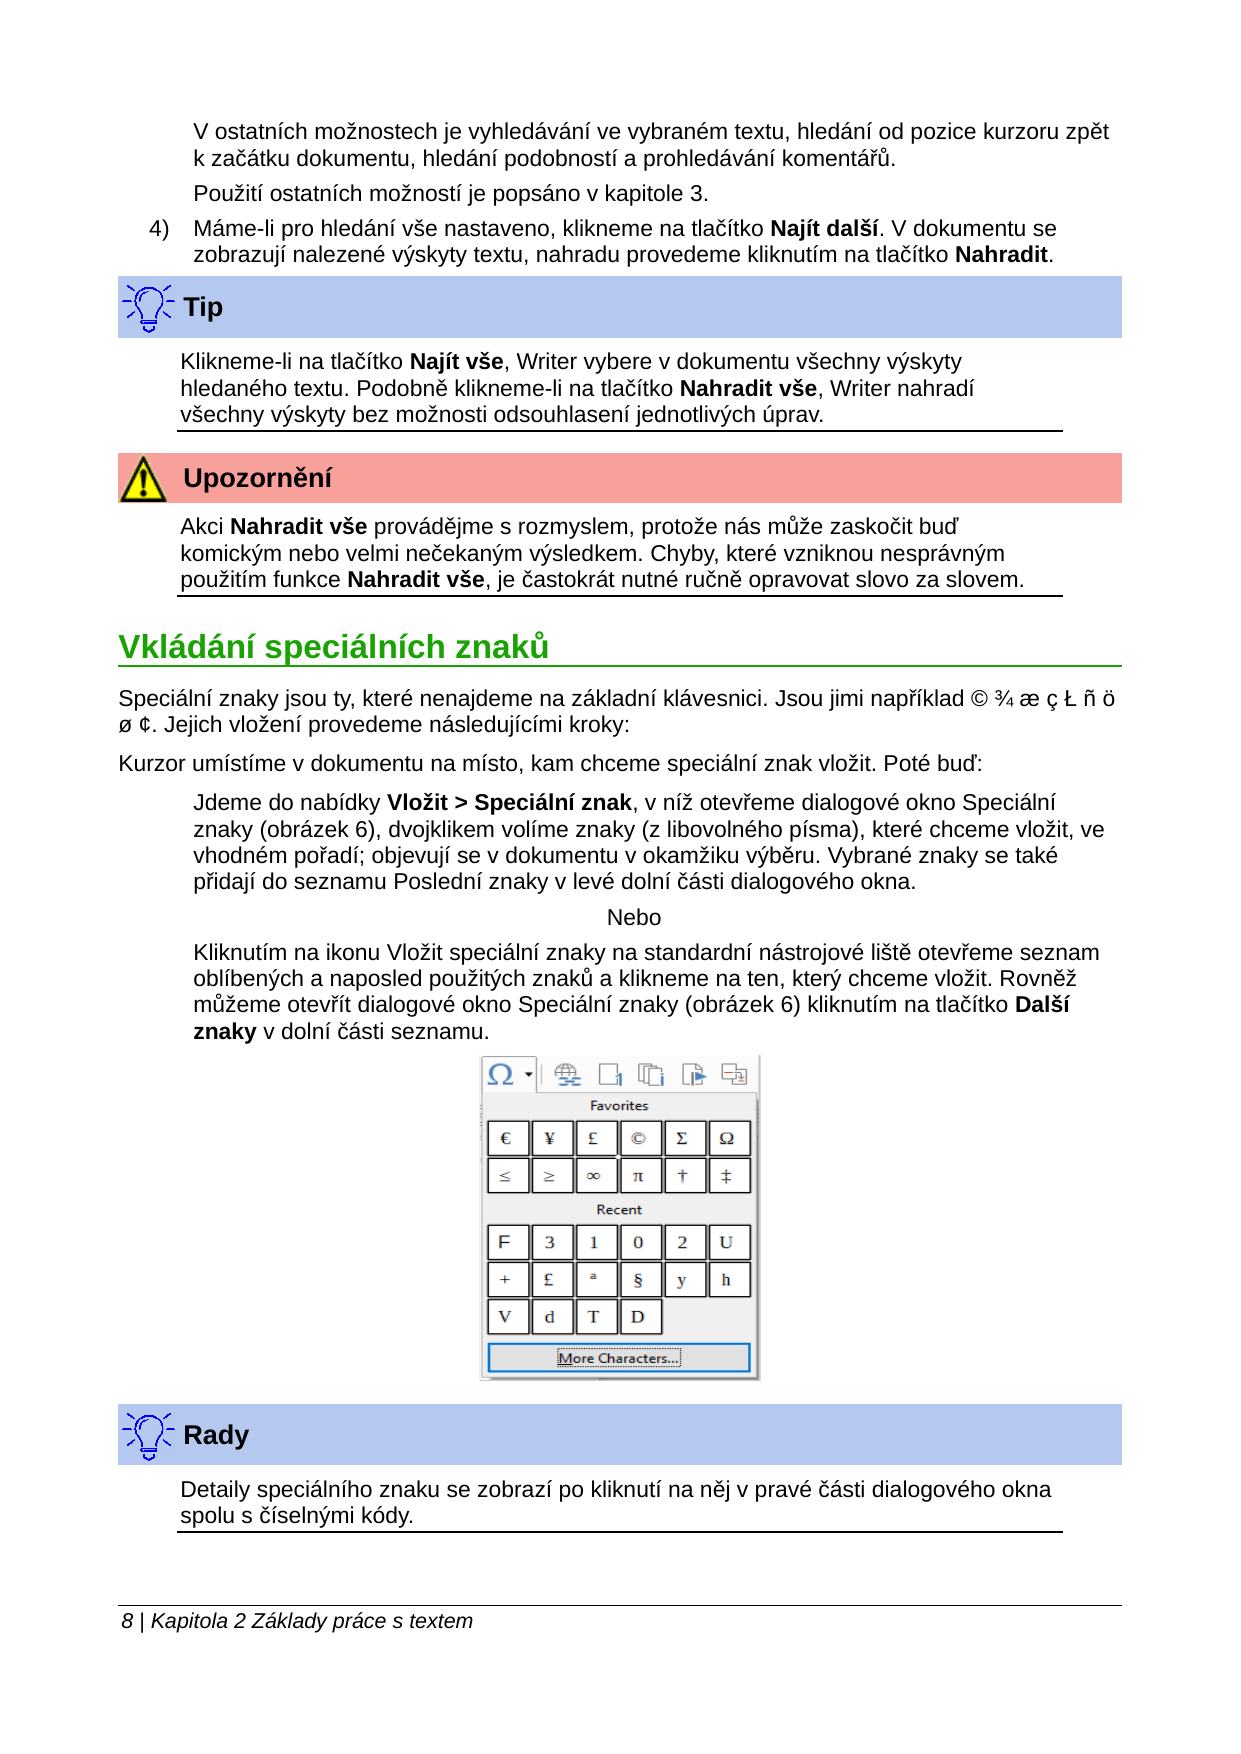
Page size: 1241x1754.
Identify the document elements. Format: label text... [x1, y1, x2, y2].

subtitle Tip [118, 276, 1122, 338]
picture [479, 1055, 761, 1381]
subtitle Upozornění [118, 453, 1122, 503]
list Nebo [156, 903, 1122, 930]
list V ostatních možnostech je vyhledávání ve vybraném textu, hledání od pozice kurzoru zpět k začátku dokumentu, hledání podobností a prohledávání komentářů. [193, 118, 1122, 171]
list Kliknutím na ikonu Vložit speciální znaky na standardní nástrojové liště otevřeme seznam oblíbených a naposled použitých znaků a klikneme na ten, který chceme vložit. Rovněž můžeme otevřít dialogové okno Speciální znaky (obrázek 6) kliknutím na tlačítko Další znaky v dolní části seznamu. [156, 939, 1122, 1044]
list Máme-li pro hledání vše nastaveno, klikneme na tlačítko Najít další. V dokumentu se zobrazují nalezené výskyty textu, nahradu provedeme kliknutím na tlačítko Nahradit. [169, 215, 1122, 268]
picture [119, 1405, 179, 1465]
list Speciální znaky jsou ty, které nenajdeme na základní klávesnici. Jsou jimi například © ¾ æ ç Ł ñ ö ø ¢. Jejich vložení provedeme následujícími kroky: [118, 685, 1122, 738]
text Akci Nahradit vše provádějme s rozmyslem, protože nás může zaskočit buď komickým nebo velmi nečekaným výsledkem. Chyby, které vzniknou nesprávným použitím funkce Nahradit vše, je častokrát nutné ručně opravovat slovo za slovem. [177, 510, 1063, 595]
text Kurzor umístíme v dokumentu na místo, kam chceme speciální znak vložit. Poté buď: [118, 750, 1122, 777]
list Použití ostatních možností je popsáno v kapitole 3. [193, 180, 1122, 206]
list Jdeme do nabídky Vložit > Speciální znak, v níž otevřeme dialogové okno Speciální znaky (obrázek 6), dvojklikem volíme znaky (z libovolného písma), které chceme vložit, ve vhodném pořadí; objevují se v dokumentu v okamžiku výběru. Vybrané znaky se také přidají do seznamu Poslední znaky v levé dolní části dialogového okna. [156, 789, 1122, 894]
subtitle Vkládání speciálních znaků [118, 627, 1122, 665]
subtitle Rady [118, 1404, 1122, 1465]
text Detaily speciálního znaku se zobrazí po kliknutí na něj v pravé části dialogového okna spolu s číselnými kódy. [177, 1473, 1063, 1531]
picture [119, 454, 167, 502]
text Klikneme-li na tlačítko Najít vše, Writer vybere v dokumentu všechny výskyty hledaného textu. Podobně klikneme-li na tlačítko Nahradit vše, Writer nahradí všechny výskyty bez možnosti odsouhlasení jednotlivých úprav. [177, 345, 1063, 430]
picture [119, 277, 179, 337]
